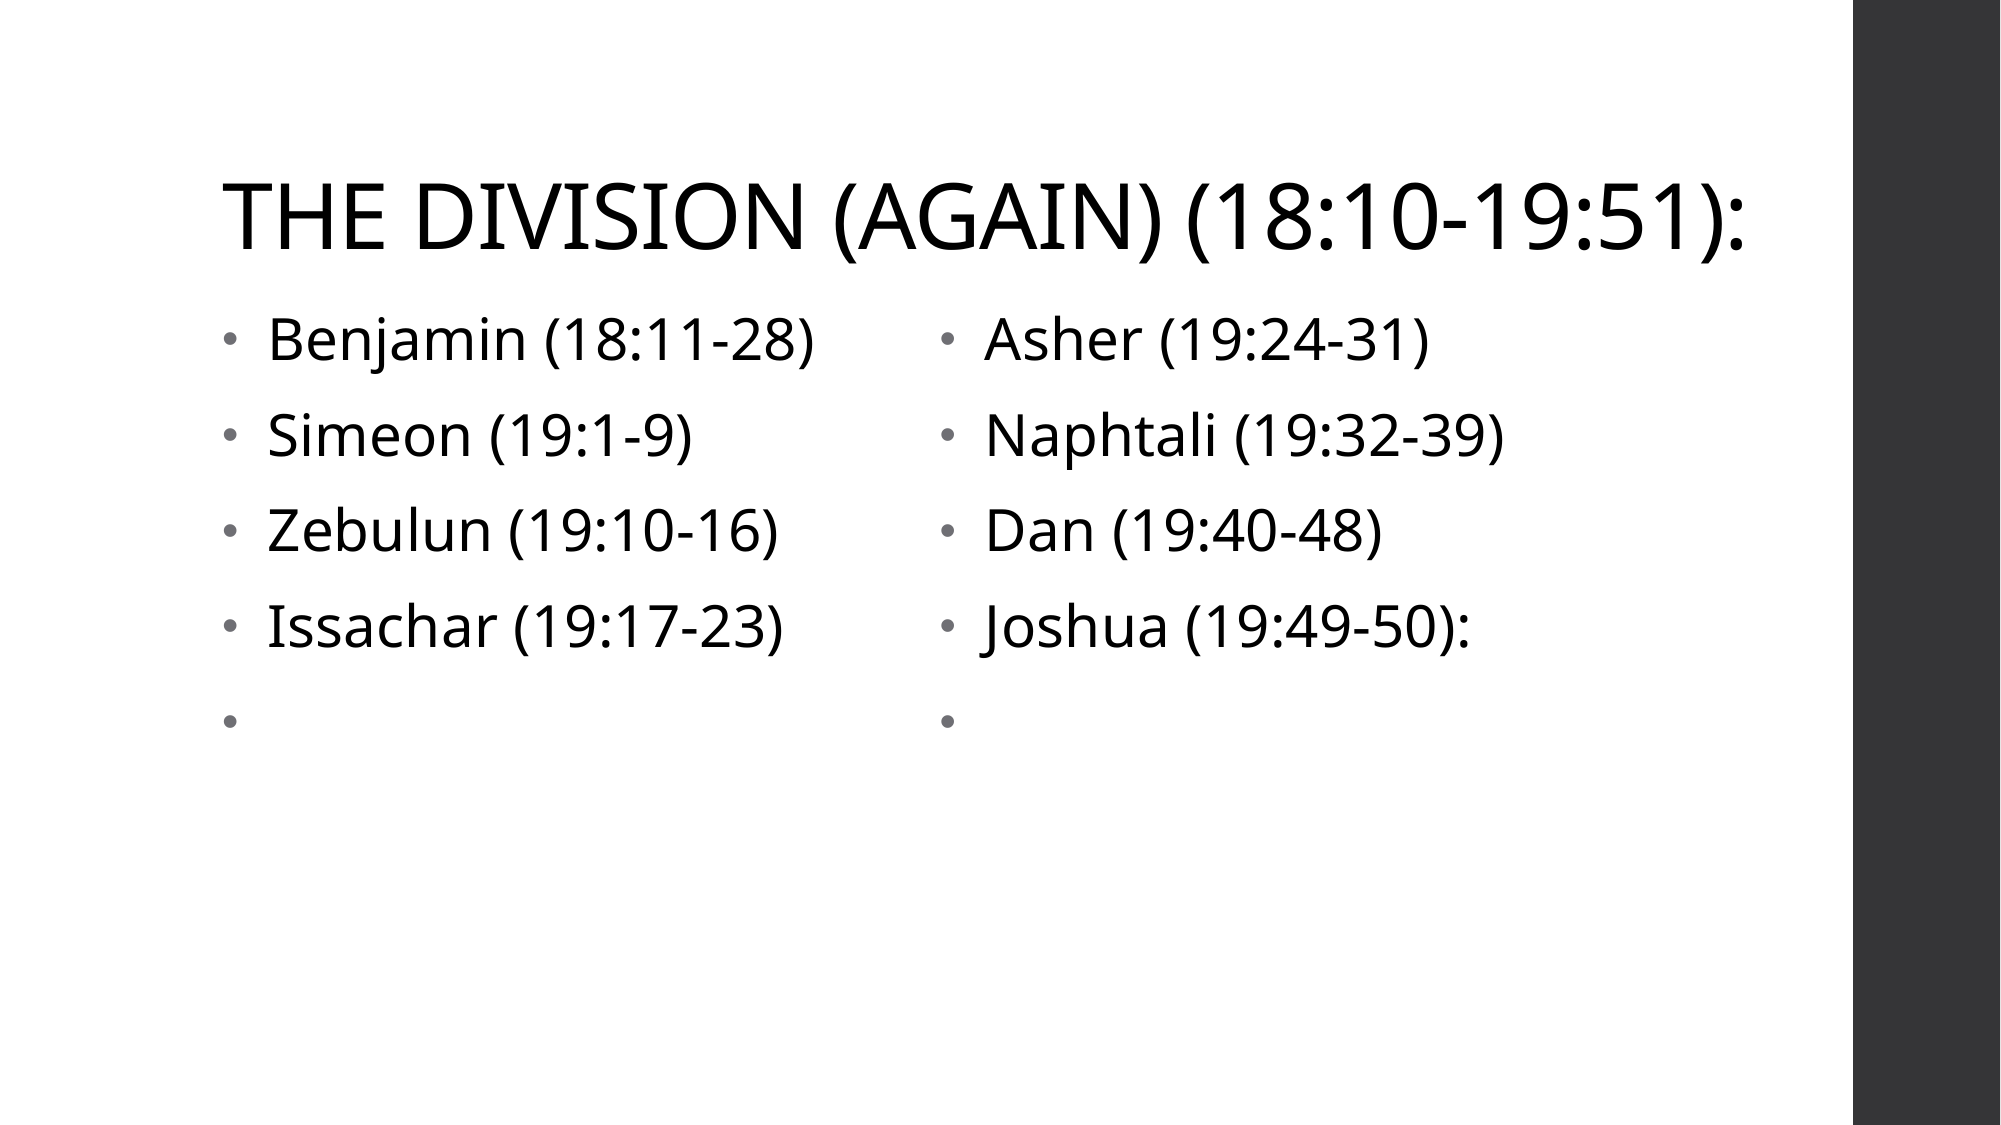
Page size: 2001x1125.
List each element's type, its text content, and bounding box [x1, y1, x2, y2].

list Benjamin (18:11-28) Simeon (19:1-9) Zebulun (19:10-16) Issachar (19:17-23) [207, 299, 900, 1014]
title THE DIVISION (AGAIN) (18:10-19:51): [206, 60, 1797, 278]
list Asher (19:24-31) Naphtali (19:32-39) Dan (19:40-48) Joshua (19:49-50): [924, 299, 1617, 1014]
